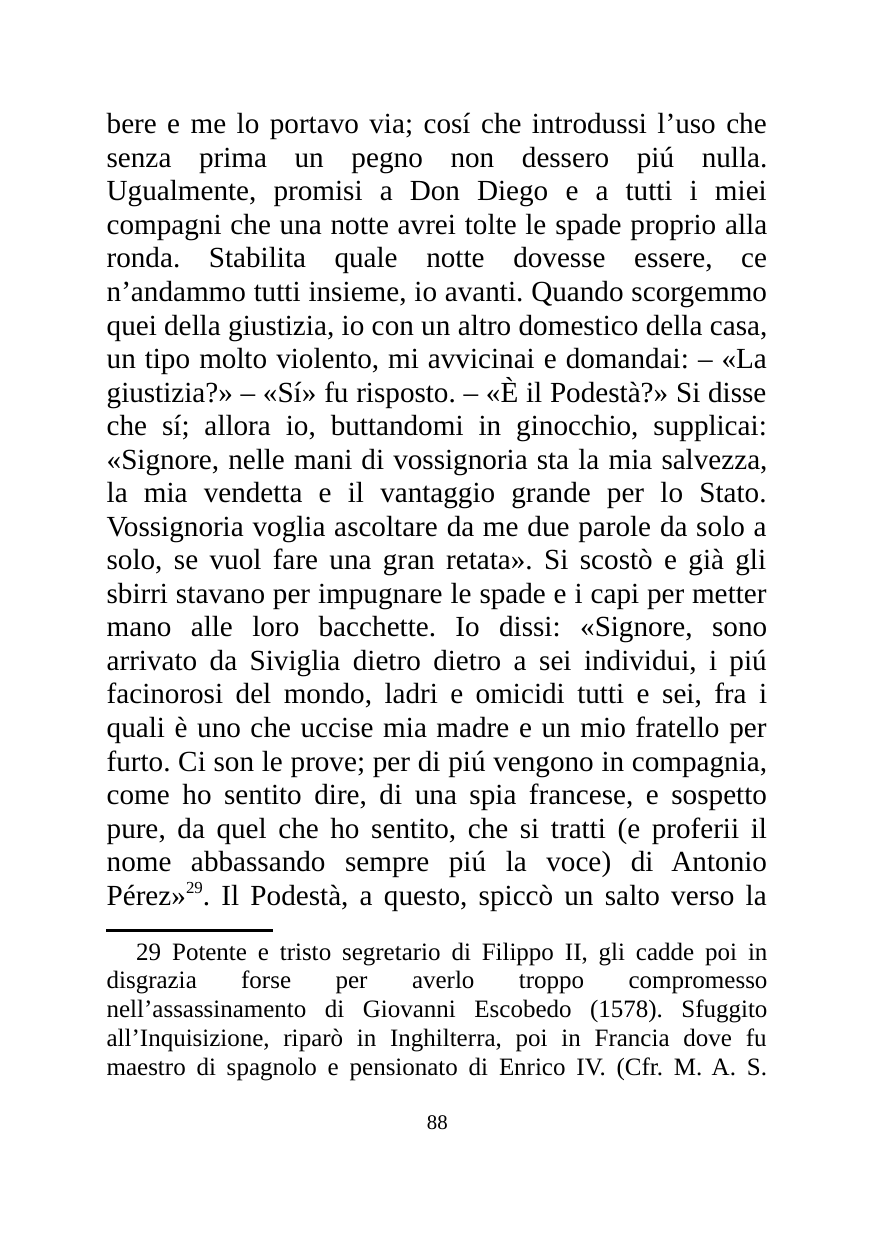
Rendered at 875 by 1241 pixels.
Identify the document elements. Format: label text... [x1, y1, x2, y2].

text bere e me lo portavo via; cosí che introdussi l’uso che senza prima un pegno non dessero piú nulla. Ugualmente, promisi a Don Diego e a tutti i miei compagni che una notte avrei tolte le spade proprio alla ronda. Stabilita quale notte dovesse essere, ce n’andammo tutti insieme, io avanti. Quando scorgemmo quei della giustizia, io con un altro domestico della casa, un tipo molto violento, mi avvicinai e domandai: – «La giustizia?» – «Sí» fu risposto. – «È il Podestà?» Si disse che sí; allora io, buttandomi in ginocchio, supplicai: «Signore, nelle mani di vossignoria sta la mia salvezza, la mia vendetta e il vantaggio grande per lo Stato. Vossignoria voglia ascoltare da me due parole da solo a solo, se vuol fare una gran retata». Si scostò e già gli sbirri stavano per impugnare le spade e i capi per metter mano alle loro bacchette. Io dissi: «Signore, sono arrivato da Siviglia dietro dietro a sei individui, i piú facinorosi del mondo, ladri e omicidi tutti e sei, fra i quali è uno che uccise mia madre e un mio fratello per furto. Ci son le prove; per di piú vengono in compagnia, come ho sentito dire, di una spia francese, e sospetto pure, da quel che ho sentito, che si tratti (e proferii il nome abbassando sempre piú la voce) di Antonio Pérez». Il Podestà, a questo, spiccò un salto verso la [106, 106, 768, 911]
text Potente e tristo segretario di Filippo II, gli cadde poi in disgrazia forse per averlo troppo compromesso nell’assassinamento di Giovanni Escobedo (1578). Sfuggito all’Inquisizione, riparò in Inghilterra, poi in Francia dove fu maestro di spagnolo e pensionato di Enrico IV. (Cfr. M. A. S. [106, 937, 768, 1080]
